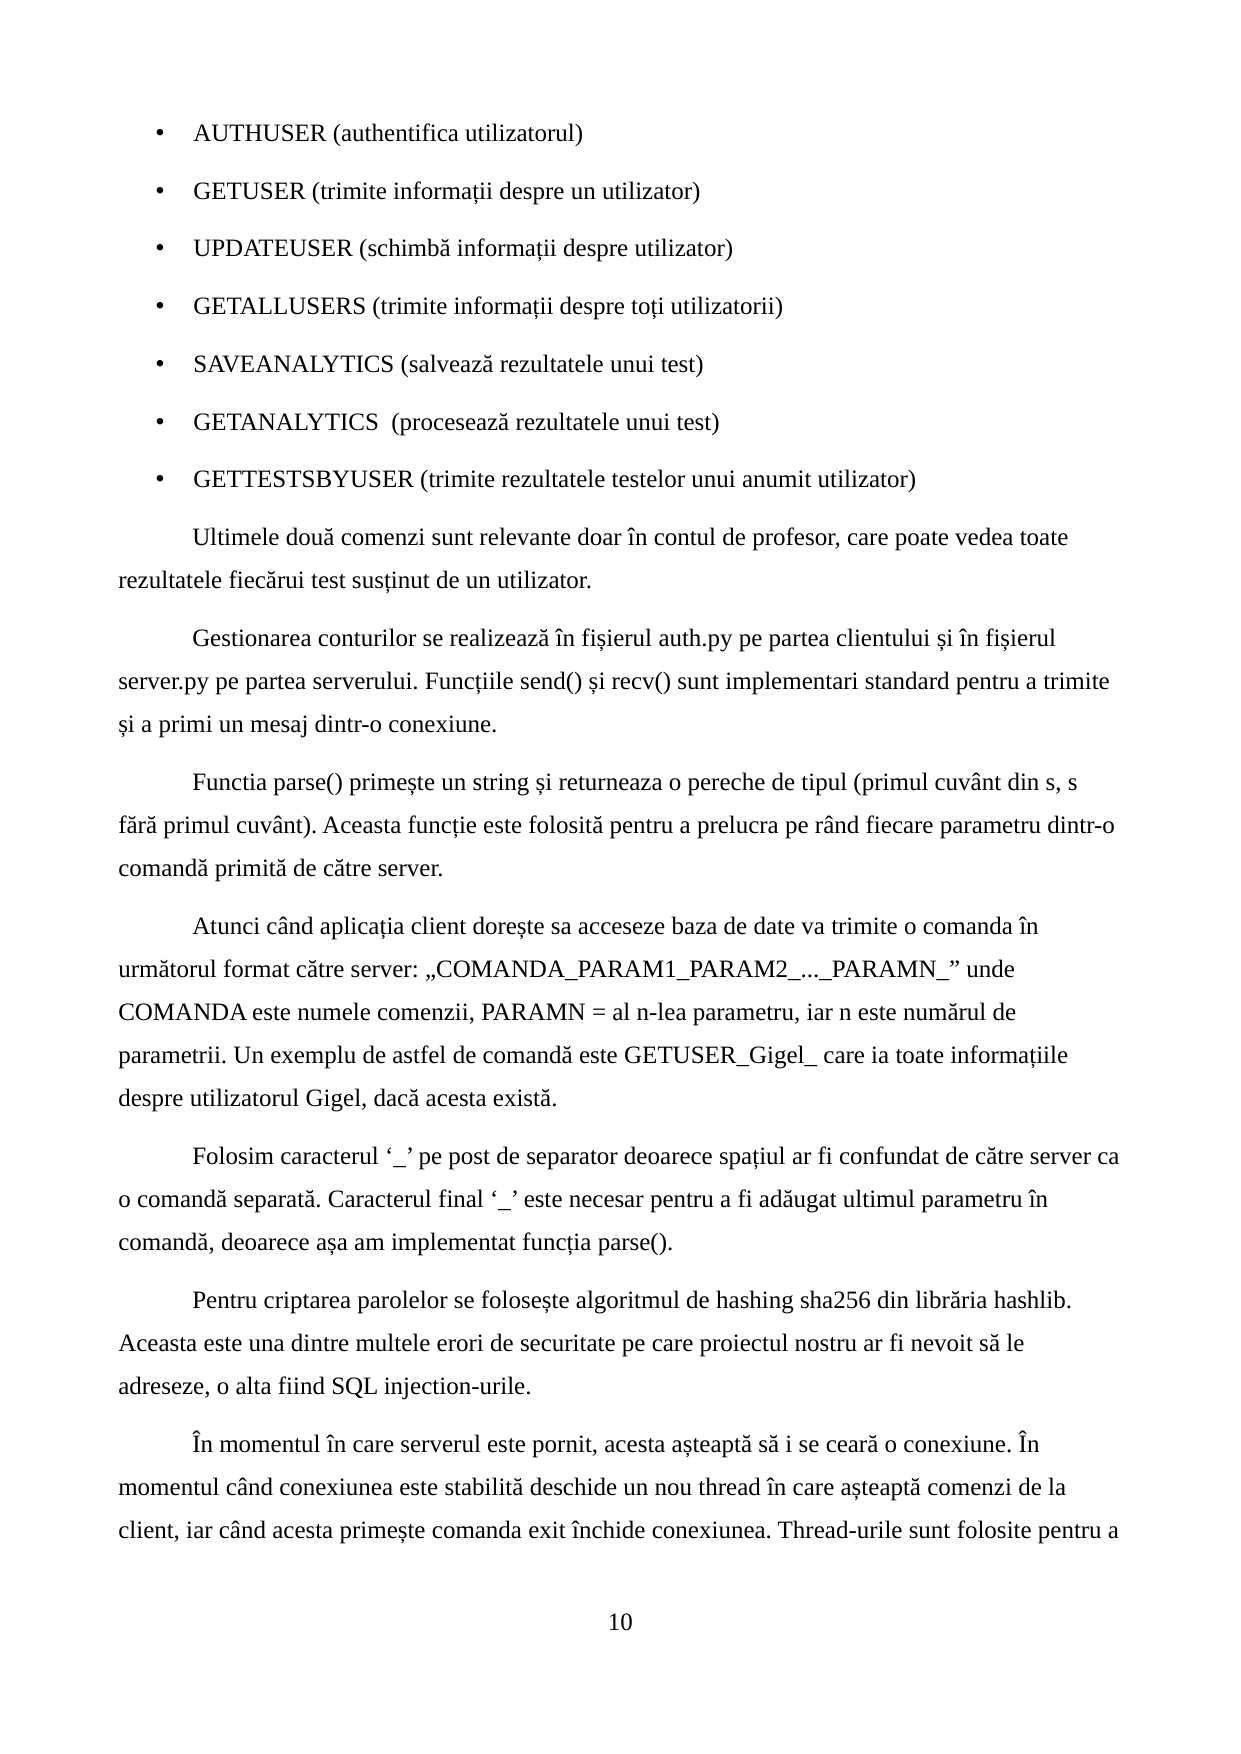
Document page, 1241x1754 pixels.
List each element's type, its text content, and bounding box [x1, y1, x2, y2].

list GETALLUSERS (trimite informații despre toți utilizatorii) [156, 291, 1122, 320]
text Pentru criptarea parolelor se folosește algoritmul de hashing sha256 din librăria hashlib. Aceasta este una dintre multele erori de securitate pe care proiectul nostru ar fi nevoit să le adreseze, o alta fiind SQL injection-urile. [118, 1285, 1122, 1400]
list SAVEANALYTICS (salvează rezultatele unui test) [156, 349, 1122, 378]
list GETTESTSBYUSER (trimite rezultatele testelor unui anumit utilizator) [156, 464, 1122, 493]
text Functia parse() primește un string și returneaza o pereche de tipul (primul cuvânt din s, s fără primul cuvânt). Aceasta funcție este folosită pentru a prelucra pe rând fiecare parametru dintr-o comandă primită de către server. [118, 767, 1122, 882]
list UPDATEUSER (schimbă informații despre utilizator) [156, 233, 1122, 262]
text Atunci când aplicația client dorește sa acceseze baza de date va trimite o comanda în următorul format către server: „COMANDA_PARAM1_PARAM2_..._PARAMN_” unde COMANDA este numele comenzii, PARAMN = al n-lea parametru, iar n este numărul de parametrii. Un exemplu de astfel de comandă este GETUSER_Gigel_ care ia toate informațiile despre utilizatorul Gigel, dacă acesta există. [118, 911, 1122, 1112]
text Gestionarea conturilor se realizează în fișierul auth.py pe partea clientului și în fișierul server.py pe partea serverului. Funcțiile send() și recv() sunt implementari standard pentru a trimite și a primi un mesaj dintr-o conexiune. [118, 623, 1122, 738]
list GETANALYTICS (procesează rezultatele unui test) [156, 407, 1122, 435]
list AUTHUSER (authentifica utilizatorul) [156, 118, 1122, 147]
text În momentul în care serverul este pornit, acesta așteaptă să i se ceară o conexiune. În momentul când conexiunea este stabilită deschide un nou thread în care așteaptă comenzi de la client, iar când acesta primește comanda exit închide conexiunea. Thread-urile sunt folosite pentru a [118, 1429, 1122, 1544]
list GETUSER (trimite informații despre un utilizator) [156, 176, 1122, 204]
text Folosim caracterul ‘_’ pe post de separator deoarece spațiul ar fi confundat de către server ca o comandă separată. Caracterul final ‘_’ este necesar pentru a fi adăugat ultimul parametru în comandă, deoarece așa am implementat funcția parse(). [118, 1141, 1122, 1256]
text Ultimele două comenzi sunt relevante doar în contul de profesor, care poate vedea toate rezultatele fiecărui test susținut de un utilizator. [118, 522, 1122, 594]
